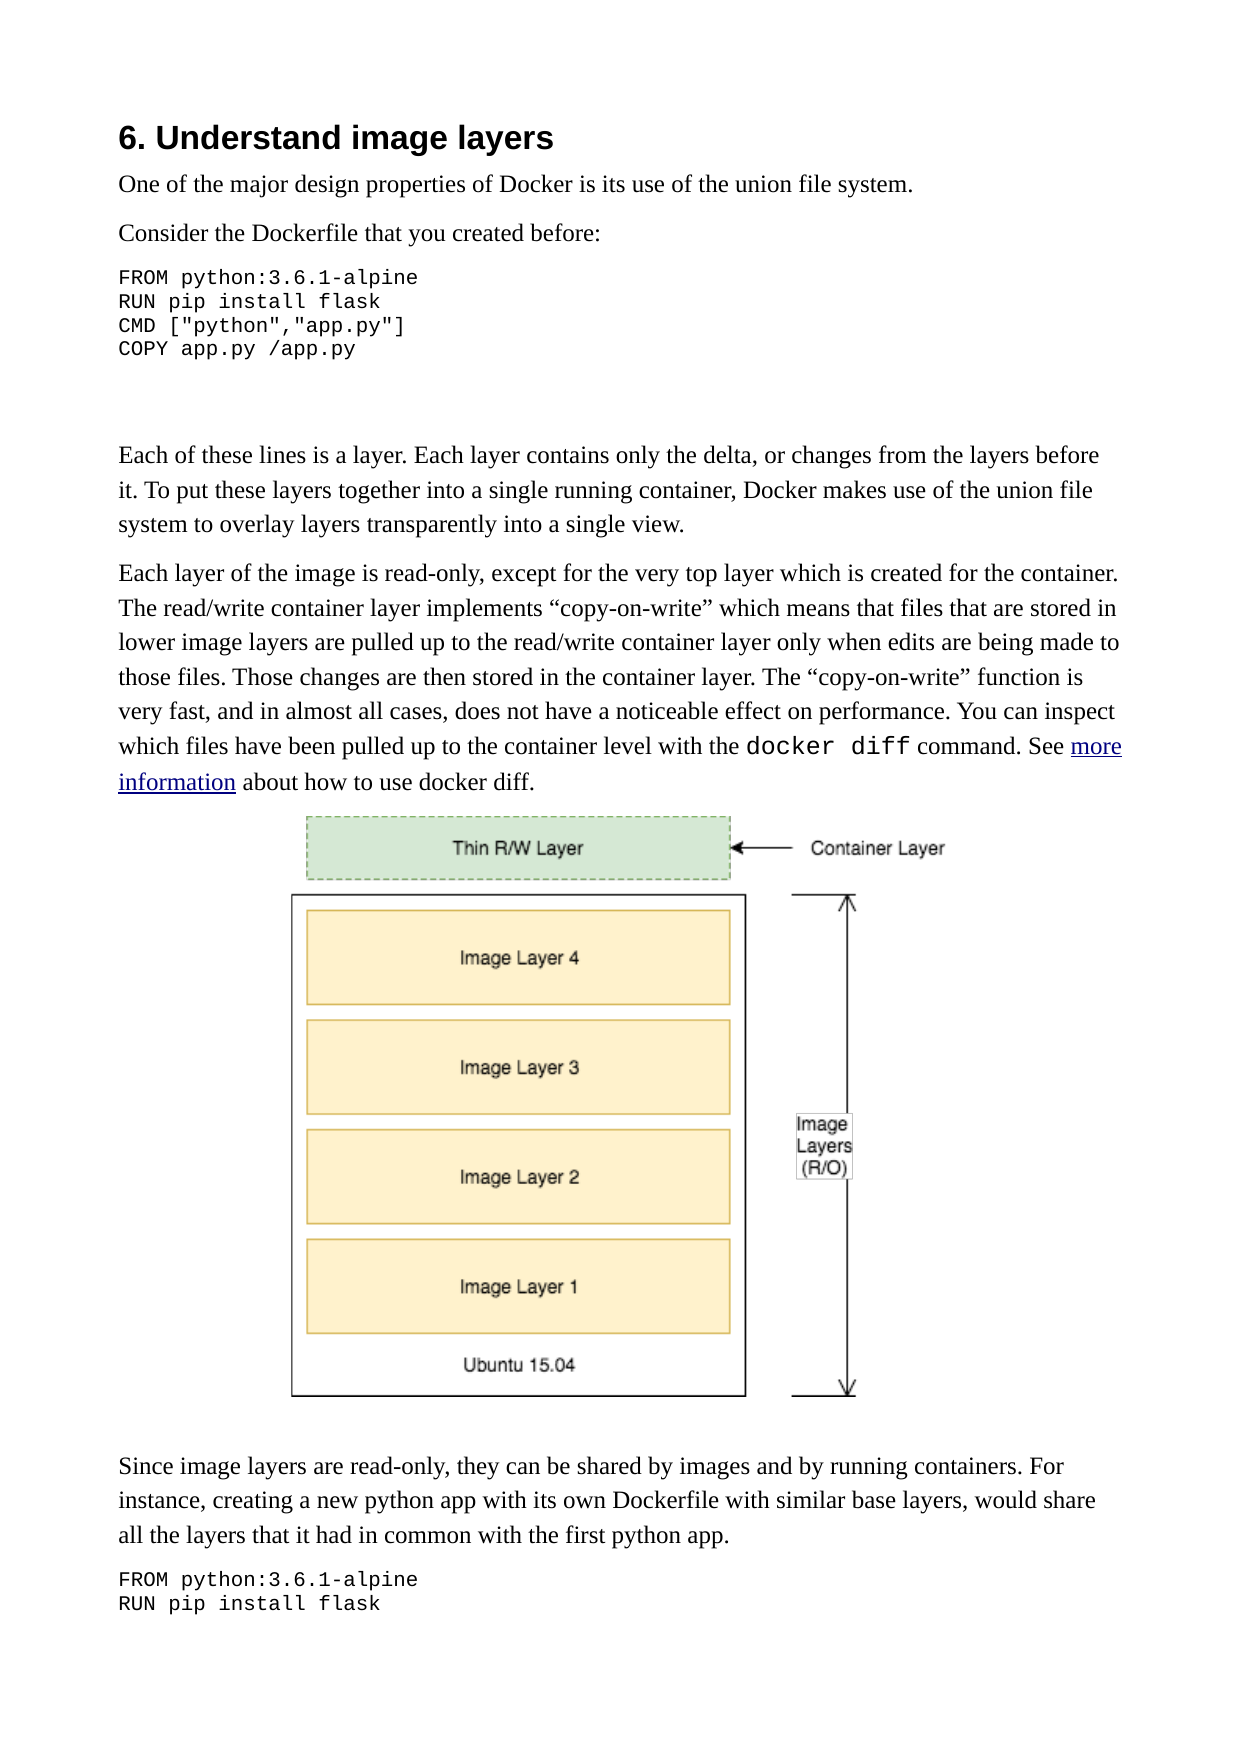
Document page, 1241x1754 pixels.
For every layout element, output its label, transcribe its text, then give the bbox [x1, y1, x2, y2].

text One of the major design properties of Docker is its use of the union file system. [118, 169, 1122, 198]
text Each layer of the image is read-only, except for the very top layer which is created for the container. The read/write container layer implements “copy-on-write” which means that files that are stored in lower image layers are pulled up to the read/write container layer only when edits are being made to those files. Those changes are then stored in the container layer. The “copy-on-write” function is very fast, and in almost all cases, does not have a noticeable effect on performance. You can inspect which files have been pulled up to the container level with the docker diff command. See more information about how to use docker diff. [118, 558, 1122, 796]
text CMD ["python","app.py"] [118, 315, 1122, 338]
text FROM python:3.6.1-alpine [118, 267, 1122, 291]
text RUN pip install flask [118, 1593, 1122, 1616]
text COPY app.py /app.py [118, 338, 1122, 362]
text Since image layers are read-only, they can be shared by images and by running containers. For instance, creating a new python app with its own Dockerfile with similar base layers, would share all the layers that it had in common with the first python app. [118, 1451, 1122, 1549]
text RUN pip install flask [118, 291, 1122, 315]
subtitle 6. Understand image layers [118, 118, 1122, 157]
text Each of these lines is a layer. Each layer contains only the delta, or changes from the layers before it. To put these layers together into a single running container, Docker makes use of the union file system to overlay layers transparently into a single view. [118, 441, 1122, 538]
picture [291, 816, 949, 1397]
text FROM python:3.6.1-alpine [118, 1569, 1122, 1593]
text Consider the Dockerfile that you created before: [118, 218, 1122, 247]
